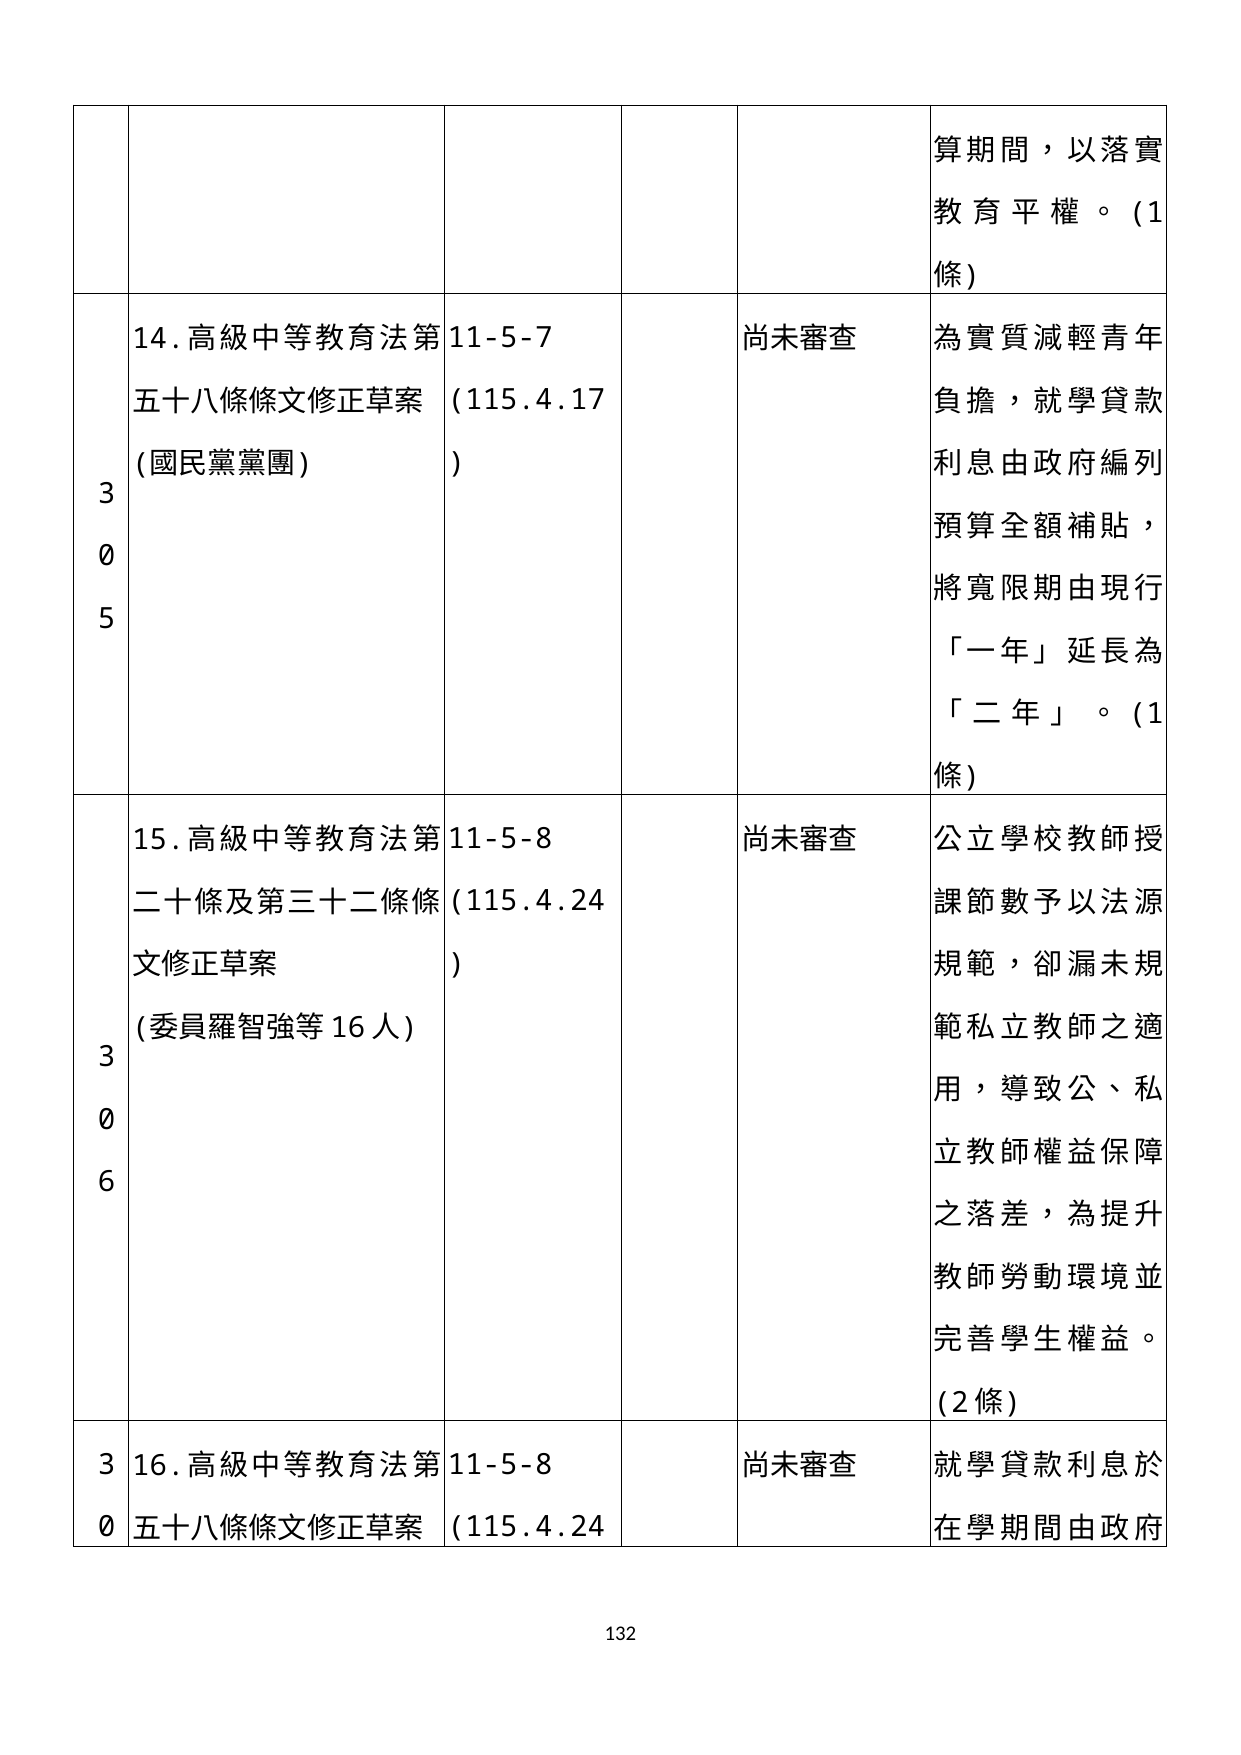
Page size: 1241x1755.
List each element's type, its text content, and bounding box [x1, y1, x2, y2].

table_cell 11-5-7 (115.4.17) [445, 294, 621, 794]
table_cell 11-5-8 (115.4.24) [445, 795, 621, 1420]
table_cell [738, 106, 930, 293]
table_cell 11-5-8 (115.4.24 [445, 1421, 621, 1546]
table_cell [622, 106, 737, 293]
table_cell 就學貸款利息於在學期間由政府 [931, 1421, 1166, 1546]
table_cell 16.高級中等教育法第五十八條條文修正草案 [129, 1421, 444, 1546]
table_cell [622, 294, 737, 794]
table_cell [445, 106, 621, 293]
table_cell 算期間，以落實教育平權。(1條) [931, 106, 1166, 293]
table_cell 15.高級中等教育法第二十條及第三十二條條文修正草案 (委員羅智強等16人) [129, 795, 444, 1420]
table_cell 14.高級中等教育法第五十八條條文修正草案 (國民黨黨團) [129, 294, 444, 794]
table_cell 公立學校教師授課節數予以法源規範，卻漏未規範私立教師之適用，導致公、私立教師權益保障之落差，為提升教師勞動環境並完善學生權益。(2條) [931, 795, 1166, 1420]
table_cell [74, 795, 128, 1420]
table_cell [74, 106, 128, 293]
table_cell [622, 1421, 737, 1546]
table_cell [129, 106, 444, 293]
table_cell [74, 294, 128, 794]
table_cell 為實質減輕青年負擔，就學貸款利息由政府編列預算全額補貼，將寬限期由現行「一年」延長為「二年」。(1條) [931, 294, 1166, 794]
table_cell [74, 1421, 128, 1546]
table_cell 尚未審查 [738, 294, 930, 794]
table_cell [622, 795, 737, 1420]
table_cell 尚未審查 [738, 1421, 930, 1546]
table_cell 尚未審查 [738, 795, 930, 1420]
